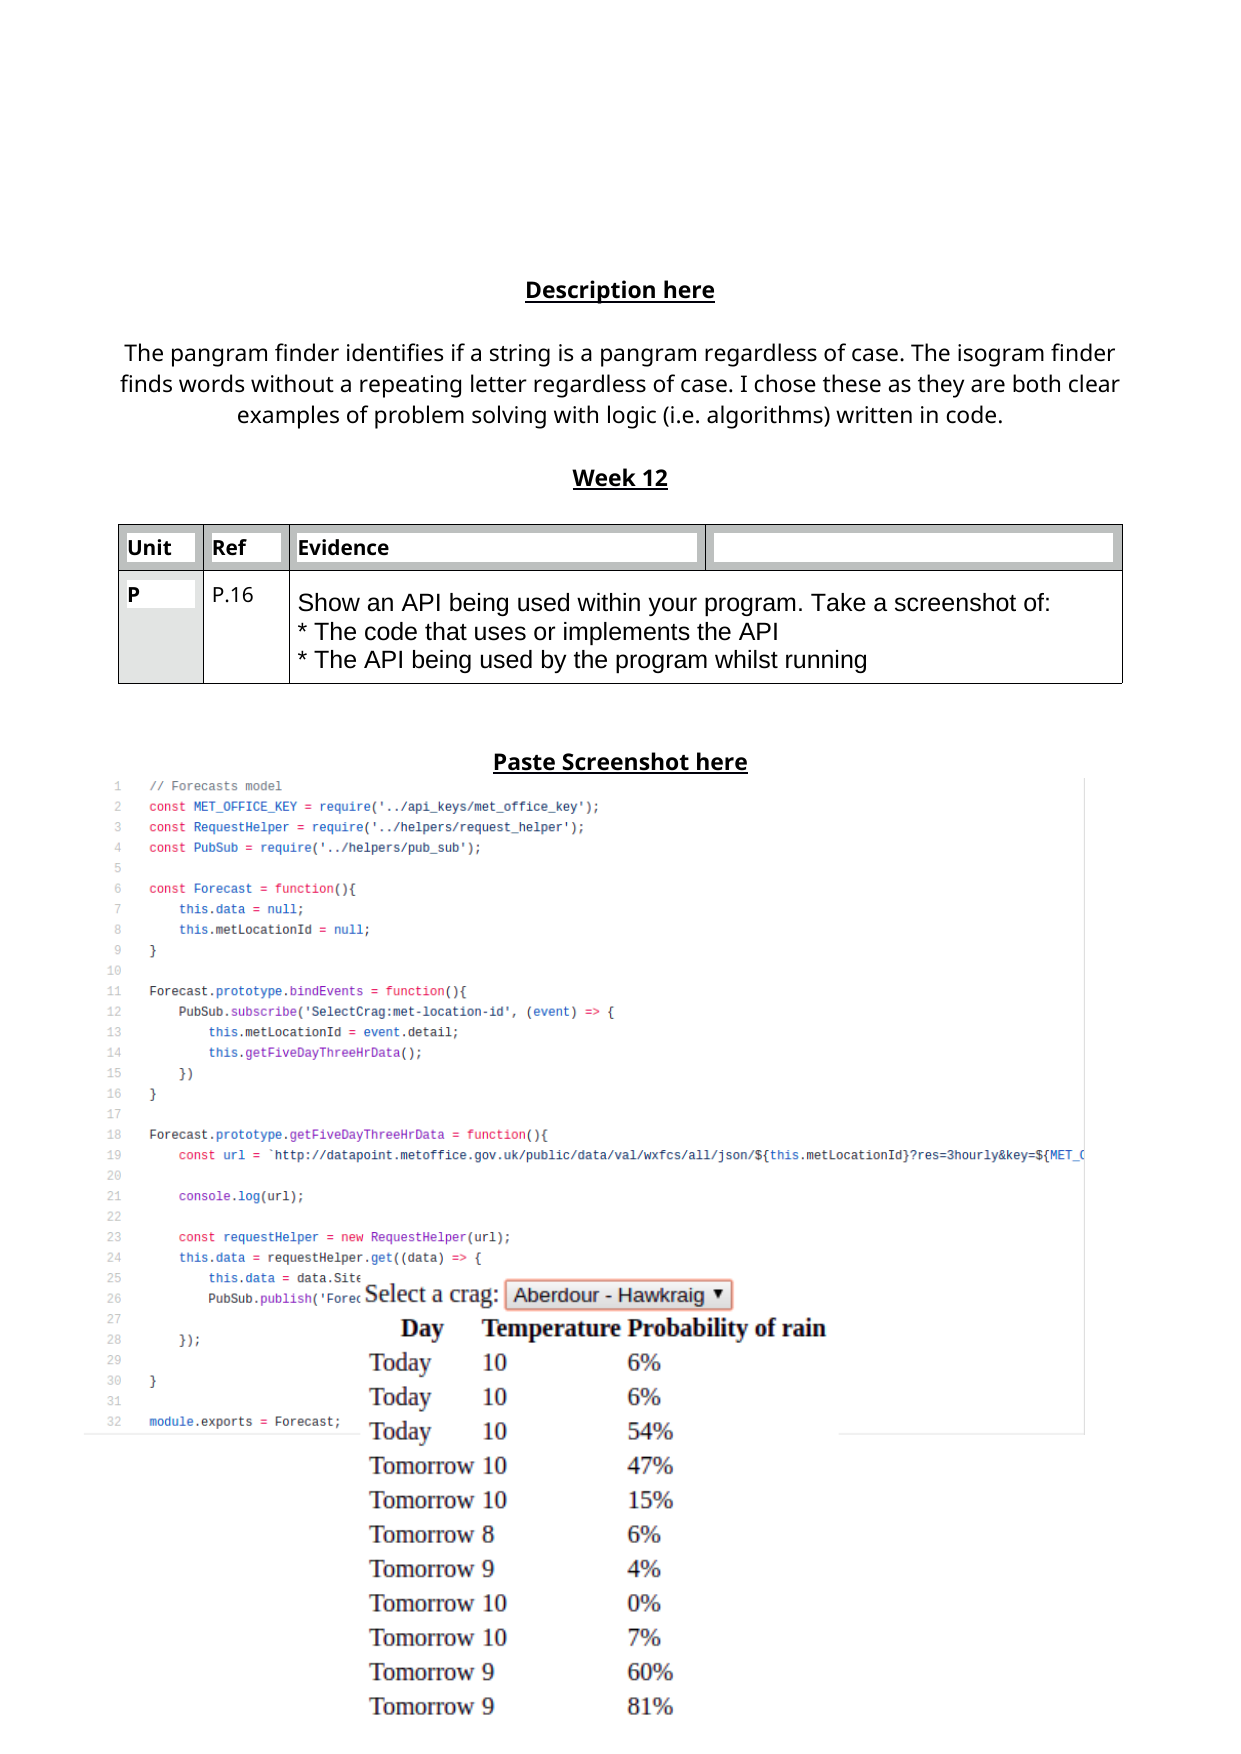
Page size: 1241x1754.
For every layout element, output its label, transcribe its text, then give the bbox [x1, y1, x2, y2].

table_cell P [119, 571, 203, 683]
text Week 12 [118, 462, 1122, 493]
table_header Evidence [290, 525, 705, 570]
text The pangram finder identifies if a string is a pangram regardless of case. The isogram finder finds words without a repeating letter regardless of case. I chose these as they are both clear examples of problem solving with logic (i.e. algorithms) written in code. [118, 337, 1122, 431]
table_header Ref [204, 525, 289, 570]
table_header [706, 525, 1122, 570]
table_header Unit [119, 525, 203, 570]
table_cell P.16 [204, 571, 289, 683]
text Paste Screenshot here [118, 746, 1122, 777]
table_cell Show an API being used within your program. Take a screenshot of: * The code that uses or implements the API * The API being used by the program whilst running [290, 571, 1122, 683]
picture [83, 778, 1088, 1754]
text Description here [118, 274, 1122, 306]
